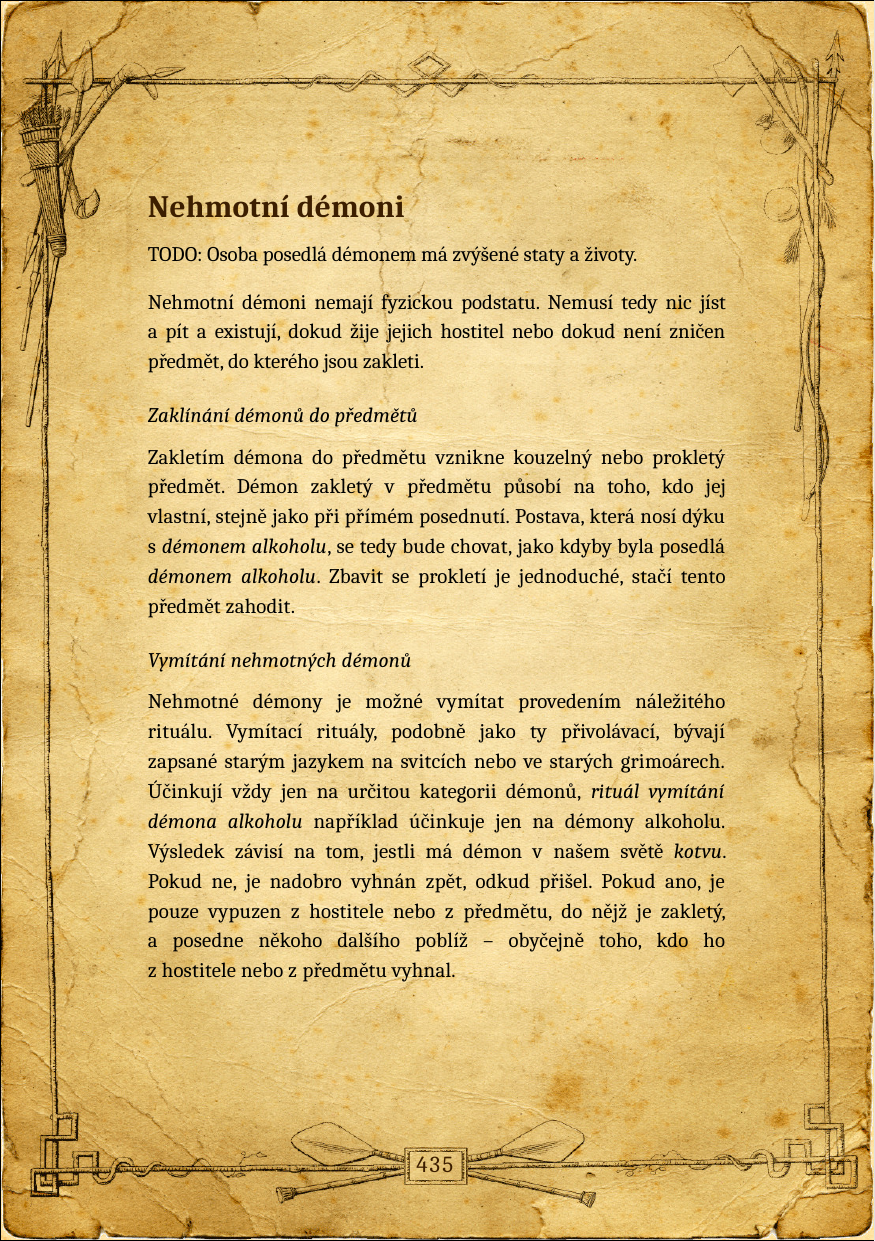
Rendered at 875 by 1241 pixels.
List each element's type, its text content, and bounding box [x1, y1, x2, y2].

text TODO: Osoba posedlá démonem má zvýšené staty a⁠ životy. [148, 243, 726, 267]
text Vymítání nehmotných démonů [148, 648, 726, 672]
subtitle Nehmotní démoni [148, 189, 726, 225]
text Zakletím démona do předmětu vznikne kouzelný nebo prokletý předmět. Démon zakletý v⁠ předmětu působí na toho, kdo jej vlastní, stejně jako při přímém posednutí. Postava, která nosí dýku s⁠ démonem alkoholu, se tedy bude chovat, jako kdyby byla posedlá démonem alkoholu. Zbavit se prokletí je jednoduché, stačí tento předmět zahodit. [148, 445, 726, 619]
picture [1, 1, 874, 1240]
text Nehmotní démoni nemají fyzickou podstatu. Nemusí tedy nic jíst a⁠ pít a⁠ existují, dokud žije jejich hostitel nebo dokud není zničen předmět, do kterého jsou zakleti. [148, 290, 726, 374]
text Zaklínání démonů do předmětů [148, 404, 726, 428]
text Nehmotné démony je možné vymítat provedením náležitého rituálu. Vymítací rituály, podobně jako ty přivolávací, bývají zapsané starým jazykem na svitcích nebo ve starých grimoárech. Účinkují vždy jen na určitou kategorii démonů, rituál vymítání démona alkoholu například účinkuje jen na démony alkoholu. Výsledek závisí na tom, jestli má démon v⁠ našem světě kotvu. Pokud ne, je nadobro vyhnán zpět, odkud přišel. Pokud ano, je pouze vypuzen z⁠ hostitele nebo z⁠ předmětu, do nějž je zakletý, a⁠ posedne někoho dalšího poblíž – obyčejně toho, kdo ho z⁠ hostitele nebo z⁠ předmětu vyhnal. [148, 690, 726, 983]
